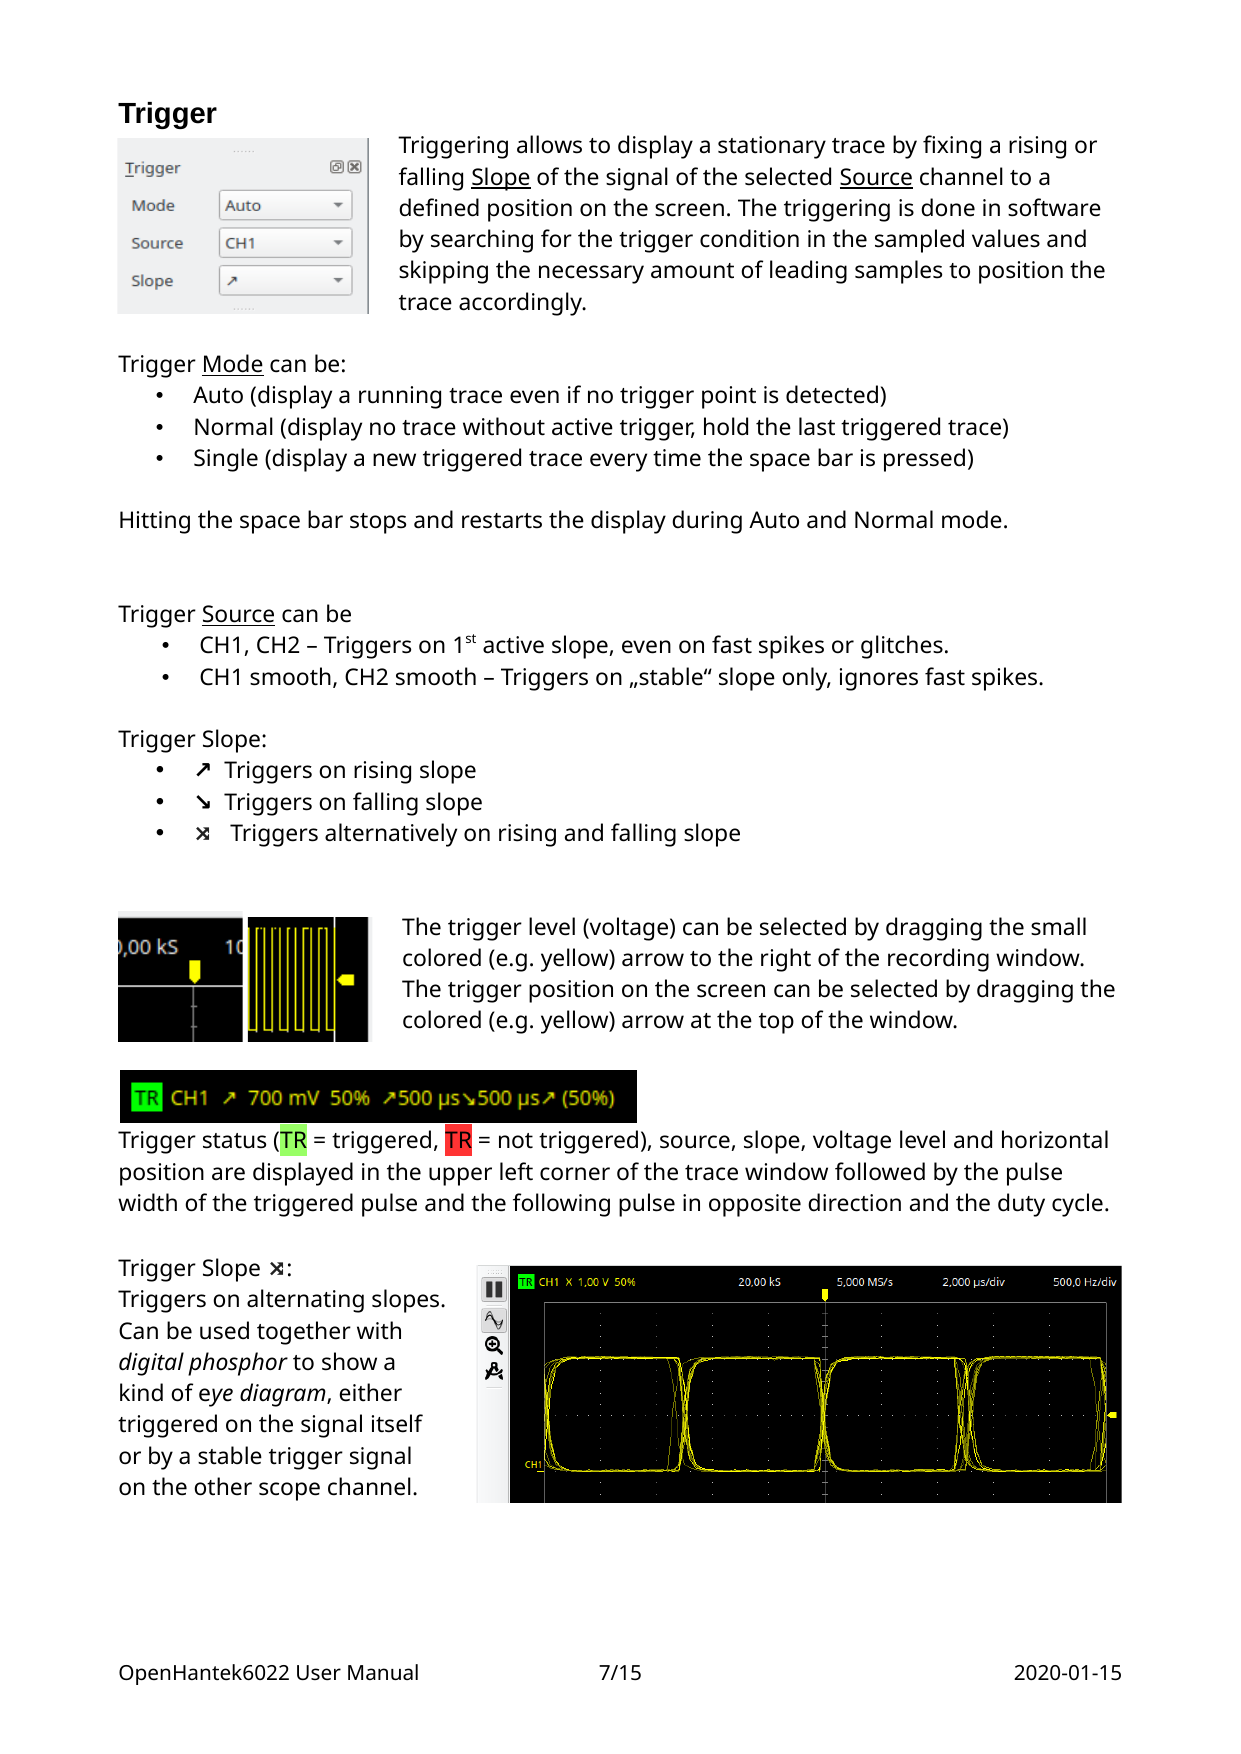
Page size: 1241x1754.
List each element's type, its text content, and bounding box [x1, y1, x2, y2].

text Trigger Source can be [118, 598, 1122, 629]
text Hitting the space bar stops and restarts the display during Auto and Normal mode. [118, 504, 1122, 536]
subtitle Trigger [118, 96, 1122, 129]
text Trigger status (TR = triggered, TR = not triggered), source, slope, voltage level and horizontal position are displayed in the upper left corner of the trace window followed by the pulse width of the triggered pulse and the following pulse in opposite direction and the duty cycle. [118, 1124, 1122, 1218]
text Trigger Mode can be: [118, 348, 1122, 379]
text Trigger Slope ⤨: Triggers on alternating slopes. Can be used together with digital phosphor to show a kind of eye diagram, either triggered on the signal itself or by a stable trigger signal on the other scope channel. [118, 1252, 1122, 1502]
list ⤨ Triggers alternatively on rising and falling slope [156, 817, 1122, 848]
list CH1, CH2 – Triggers on 1st active slope, even on fast spikes or glitches. [162, 629, 1122, 661]
picture [120, 1070, 637, 1123]
list Normal (display no trace without active trigger, hold the last triggered trace) [156, 411, 1122, 442]
picture [255, 917, 373, 1023]
list ↗ Triggers on rising slope [156, 754, 1122, 786]
list Auto (display a running trace even if no trigger point is detected) [156, 379, 1122, 411]
picture [476, 1265, 1122, 1503]
picture [118, 911, 243, 946]
text The trigger level (voltage) can be selected by dragging the small colored (e.g. yellow) arrow to the right of the recording window. The trigger position on the screen can be selected by dragging the colored (e.g. yellow) arrow at the top of the window. [118, 911, 1122, 1036]
list ↘ Triggers on falling slope [156, 786, 1122, 817]
text Trigger Slope: [118, 723, 1122, 754]
text Triggering allows to display a stationary trace by fixing a rising or falling Slope of the signal of the selected Source channel to a defined position on the screen. The triggering is done in software by searching for the trigger condition in the sampled values and skipping the necessary amount of leading samples to position the trace accordingly. [118, 129, 1122, 317]
list CH1 smooth, CH2 smooth – Triggers on „stable“ slope only, ignores fast spikes. [162, 661, 1122, 692]
list Single (display a new triggered trace every time the space bar is pressed) [156, 442, 1122, 473]
